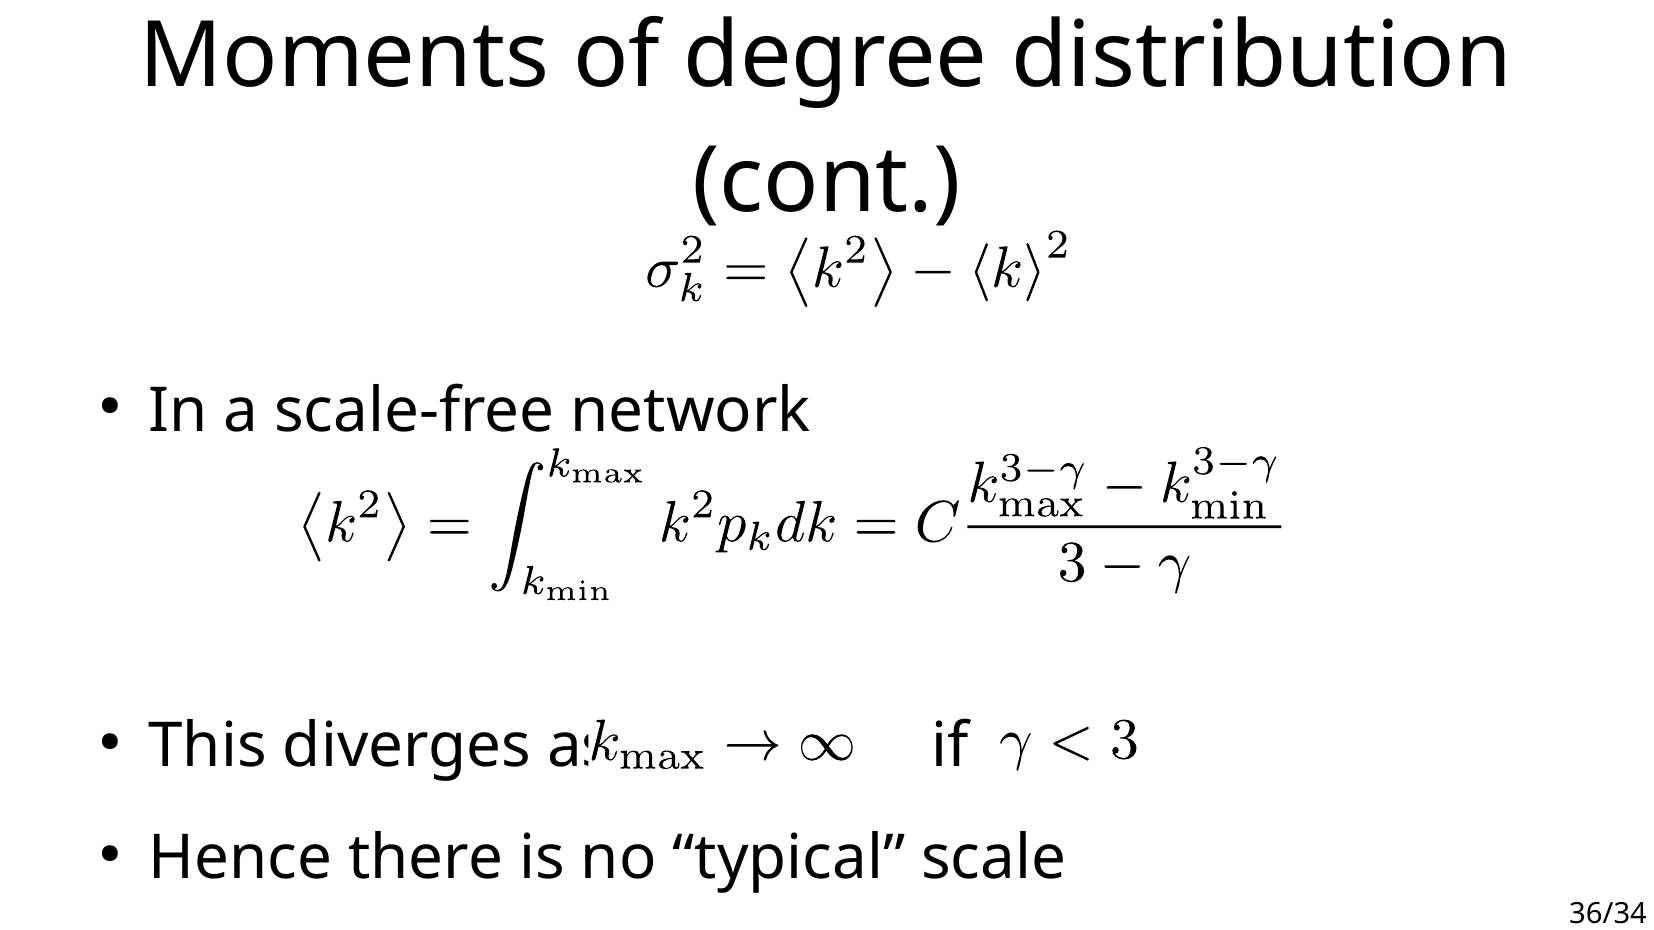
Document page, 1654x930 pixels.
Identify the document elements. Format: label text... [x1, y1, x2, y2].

text_box [645, 230, 1070, 308]
text_box [297, 446, 1282, 601]
text_box [588, 719, 856, 770]
text_box [999, 719, 1139, 771]
list In a scale-free network This diverges as if Hence there is no “typical” scale [82, 252, 1571, 901]
title Moments of degree distribution (cont.) [82, 1, 1571, 225]
